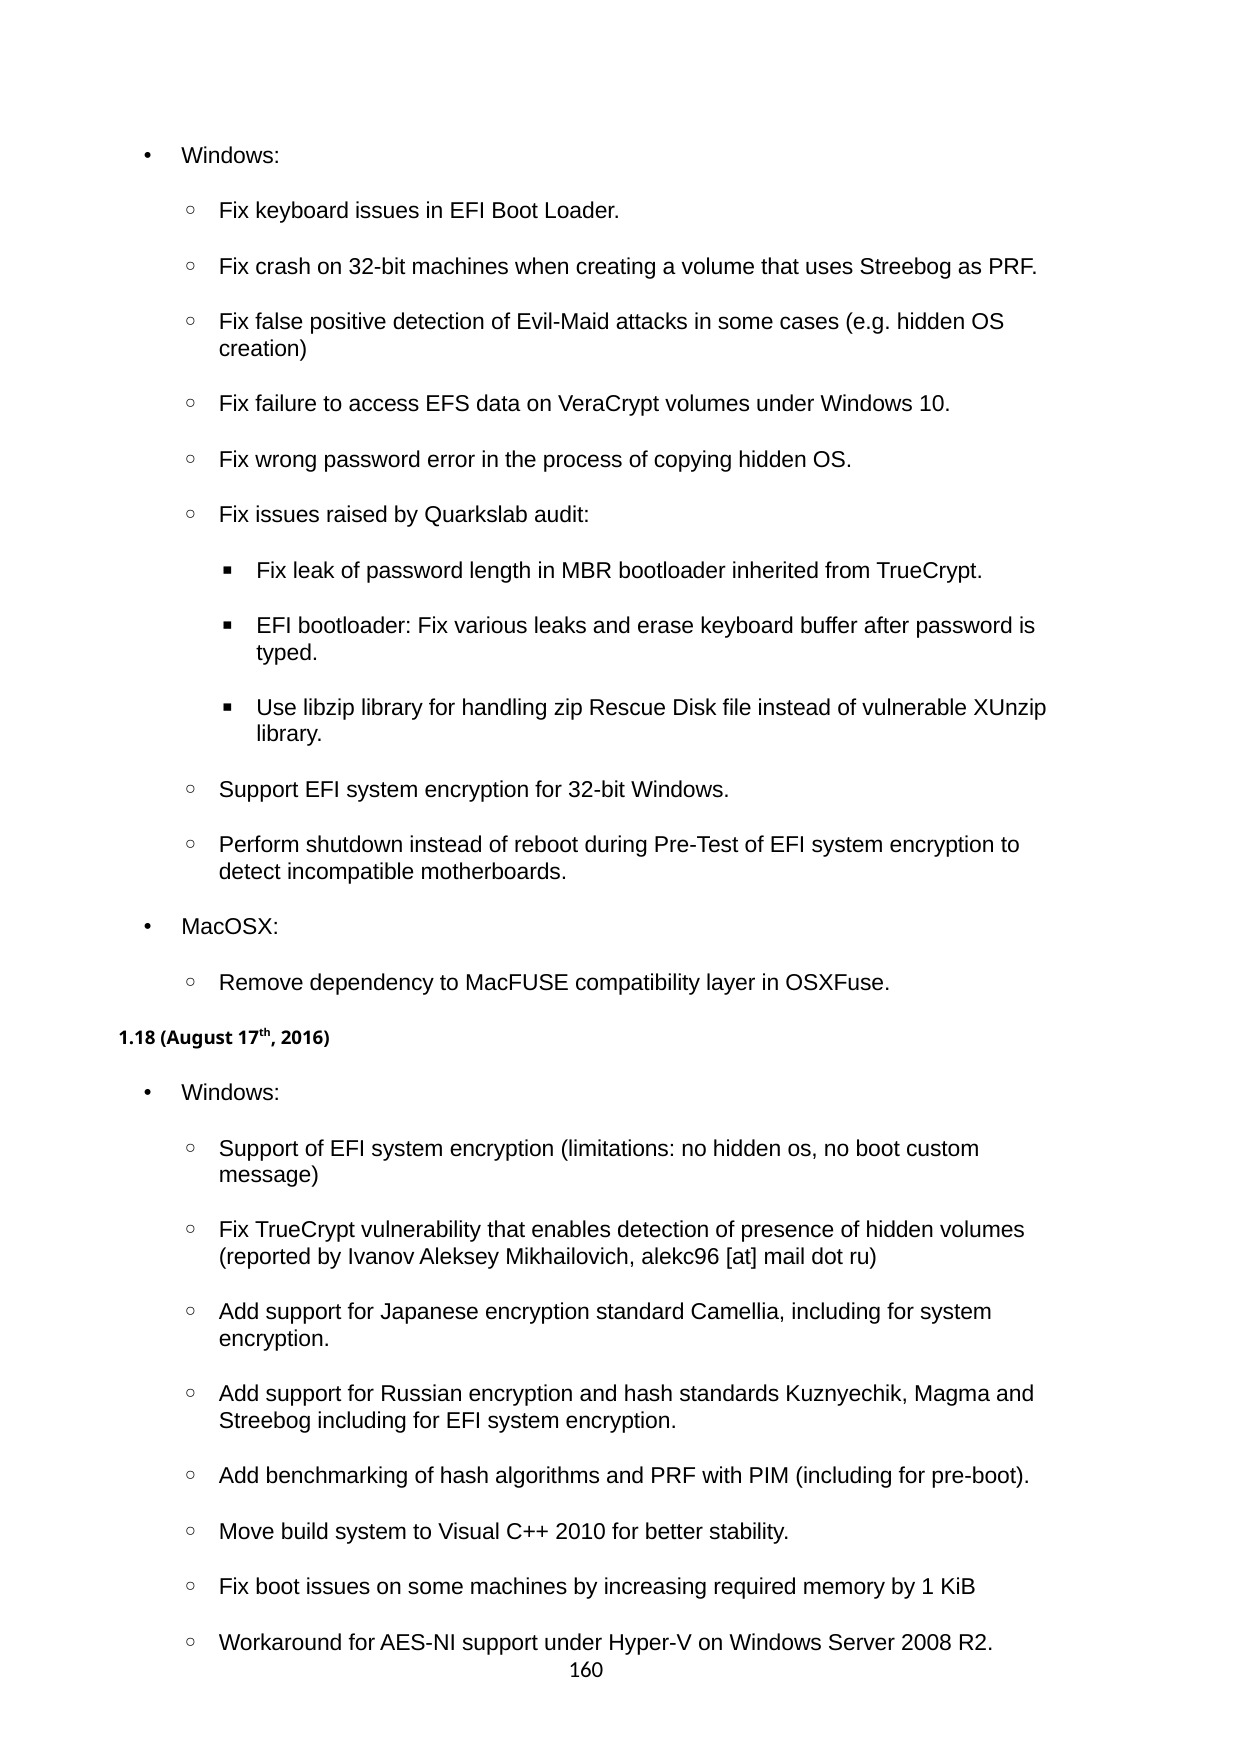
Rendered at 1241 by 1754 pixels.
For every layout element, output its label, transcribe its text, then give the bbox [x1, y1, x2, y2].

list Fix leak of password length in MBR bootloader inherited from TrueCrypt. [219, 557, 1065, 583]
list Add benchmarking of hash algorithms and PRF with PIM (including for pre-boot). [181, 1462, 1065, 1488]
list Add support for Russian encryption and hash standards Kuznyechik, Magma and Streebog including for EFI system encryption. [181, 1380, 1065, 1433]
list Support EFI system encryption for 32-bit Windows. [181, 776, 1065, 802]
list EFI bootloader: Fix various leaks and erase keyboard buffer after password is typed. [219, 612, 1065, 665]
list Move build system to Visual C++ 2010 for better stability. [181, 1518, 1065, 1544]
text 1.18 (August 17th, 2016) [118, 1024, 1065, 1050]
list Use libzip library for handling zip Rescue Disk file instead of vulnerable XUnzip library. [219, 694, 1065, 747]
list Fix issues raised by Quarkslab audit: [181, 501, 1065, 527]
list Fix wrong password error in the process of copying hidden OS. [181, 446, 1065, 472]
list Fix false positive detection of Evil-Maid attacks in some cases (e.g. hidden OS creation) [181, 308, 1065, 361]
list Fix keyboard issues in EFI Boot Loader. [181, 197, 1065, 223]
list Remove dependency to MacFUSE compatibility layer in OSXFuse. [181, 969, 1065, 995]
list Fix TrueCrypt vulnerability that enables detection of presence of hidden volumes (reported by Ivanov Aleksey Mikhailovich, alekc96 [at] mail dot ru) [181, 1216, 1065, 1269]
list Fix crash on 32-bit machines when creating a volume that uses Streebog as PRF. [181, 253, 1065, 279]
list Windows: [144, 142, 1065, 168]
list Workaround for AES-NI support under Hyper-V on Windows Server 2008 R2. [181, 1629, 1065, 1655]
list Perform shutdown instead of reboot during Pre-Test of EFI system encryption to detect incompatible motherboards. [181, 831, 1065, 884]
list Windows: [144, 1079, 1065, 1105]
list Fix boot issues on some machines by increasing required memory by 1 KiB [181, 1573, 1065, 1599]
list Fix failure to access EFS data on VeraCrypt volumes under Windows 10. [181, 390, 1065, 416]
list Add support for Japanese encryption standard Camellia, including for system encryption. [181, 1298, 1065, 1351]
list Support of EFI system encryption (limitations: no hidden os, no boot custom message) [181, 1134, 1065, 1187]
list MacOSX: [144, 913, 1065, 940]
